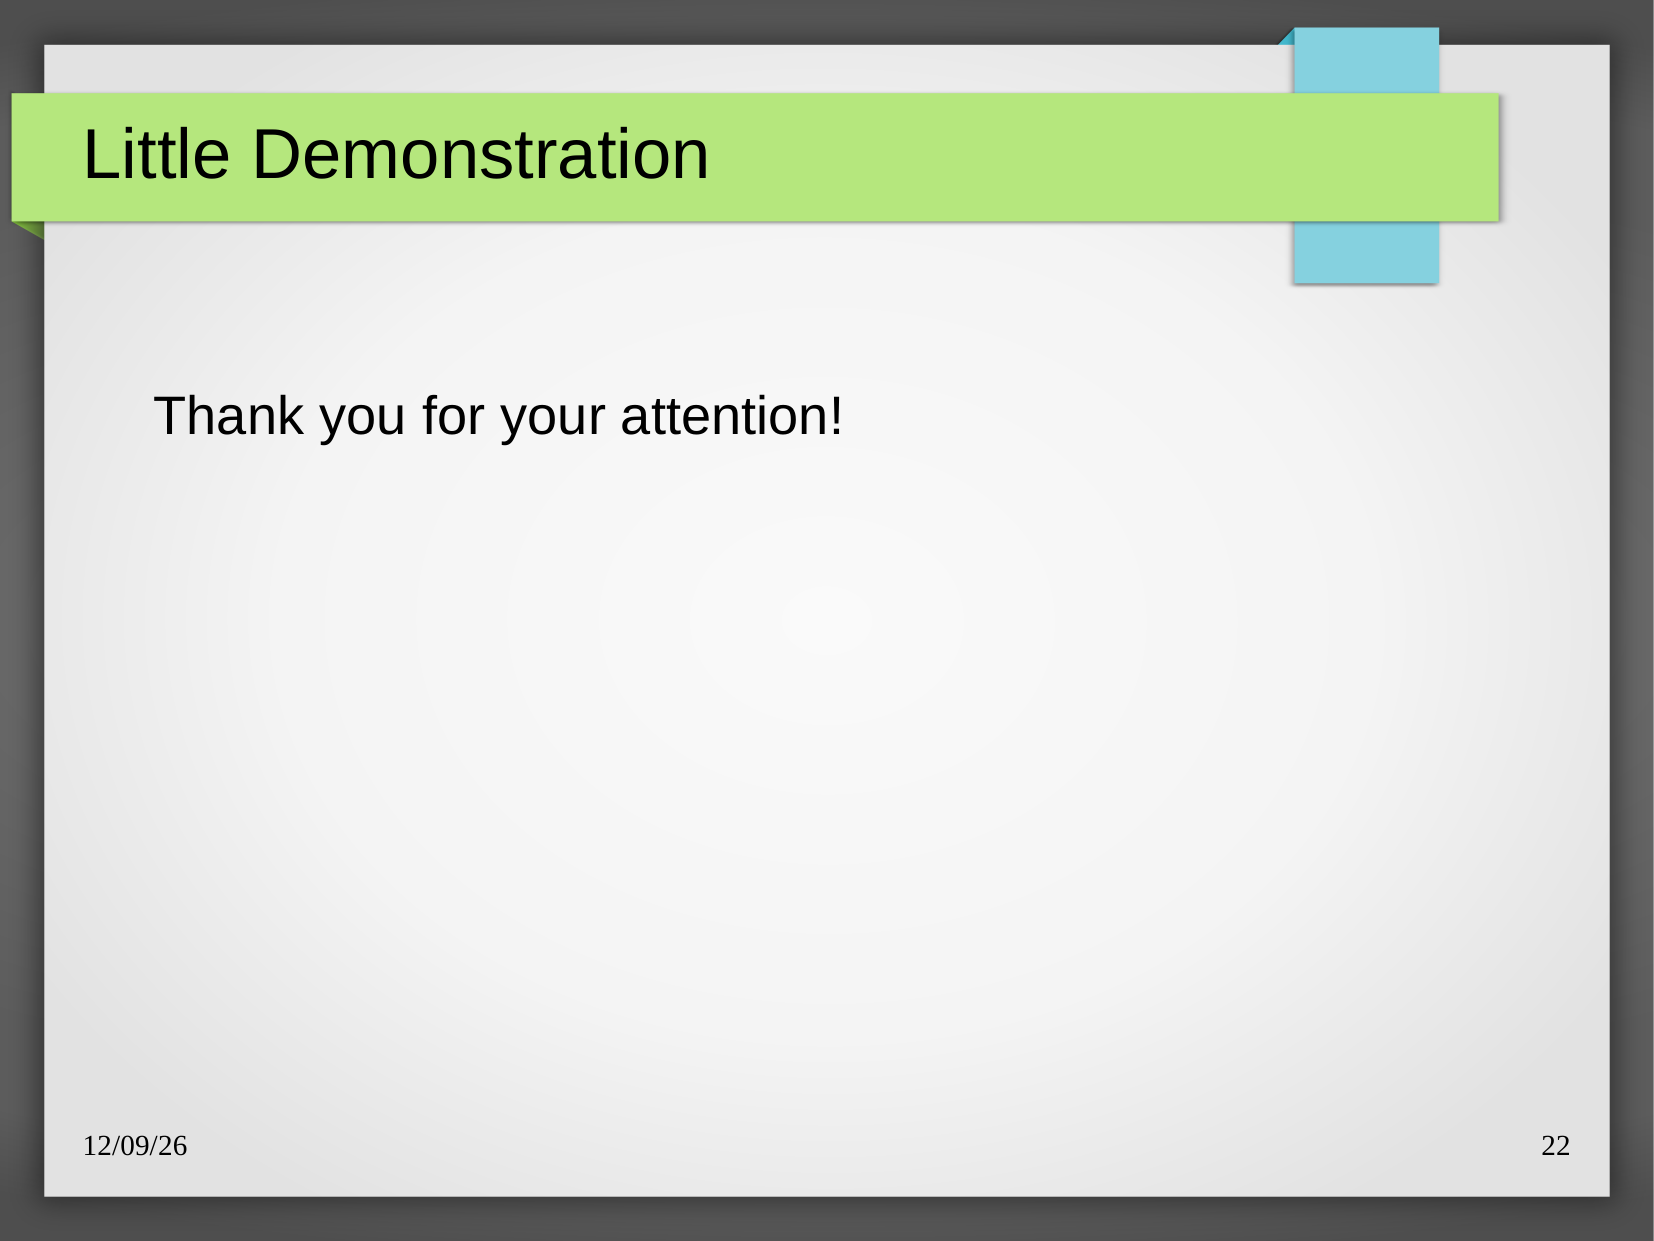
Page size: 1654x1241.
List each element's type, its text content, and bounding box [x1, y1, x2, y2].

title Little Demonstration [82, 94, 1264, 213]
list Thank you for your attention! [82, 295, 1571, 1015]
picture [0, 0, 1654, 1241]
